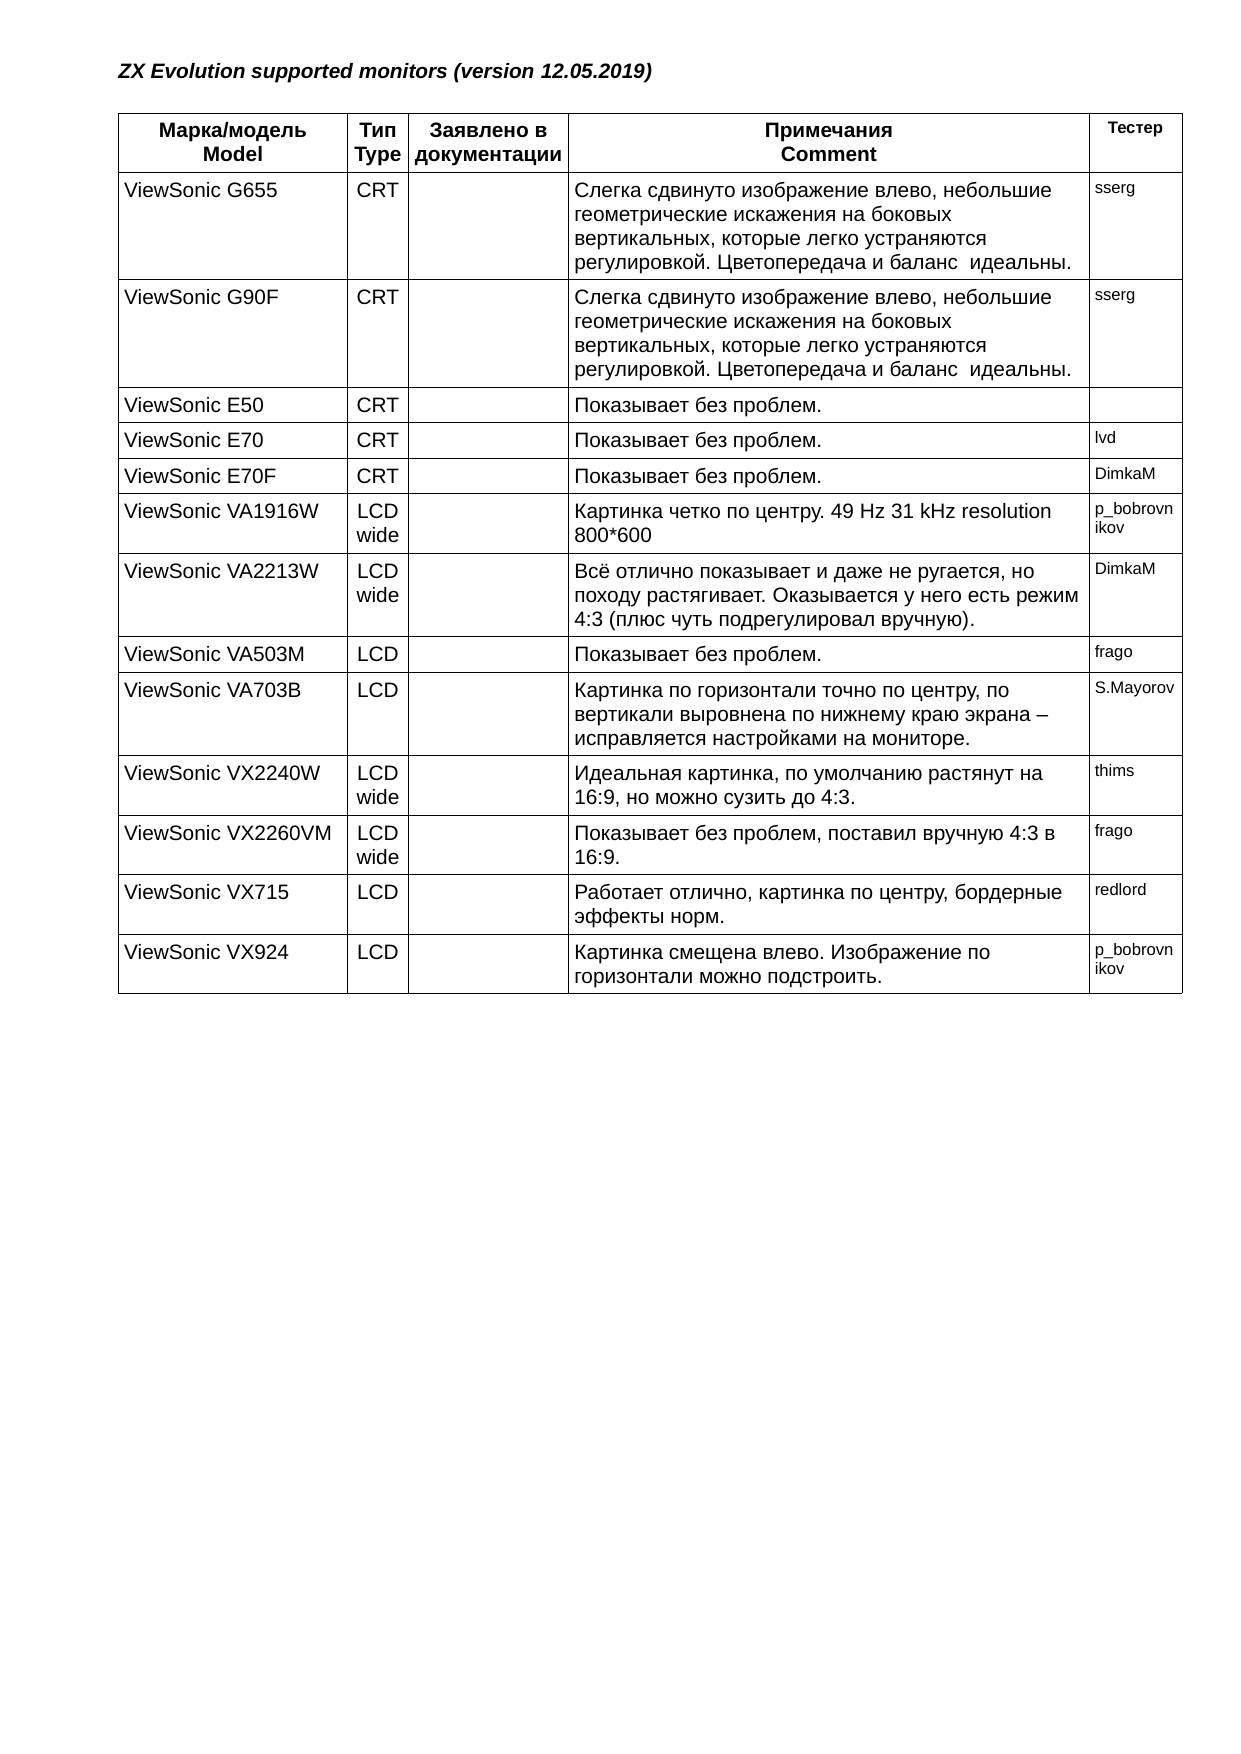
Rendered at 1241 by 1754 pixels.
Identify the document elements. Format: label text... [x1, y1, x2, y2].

table_cell redlord [1090, 875, 1182, 934]
table_cell frago [1090, 637, 1182, 672]
table_cell LCD [348, 875, 408, 934]
table_cell Слегка сдвинуто изображение влево, небольшие геометрические искажения на боковых вертикальных, которые легко устраняются регулировкой. Цветопередача и баланс идеальны. [569, 173, 1089, 279]
table_cell LCD [348, 637, 408, 672]
table_cell Показывает без проблем. [569, 388, 1089, 422]
table_header Заявлено в документации [409, 114, 568, 172]
table_cell ViewSonic VA503M [119, 637, 347, 672]
table_header Марка/модель Model [119, 114, 347, 172]
table_cell Работает отлично, картинка по центру, бордерные эффекты норм. [569, 875, 1089, 934]
table_cell ViewSonic G655 [119, 173, 347, 279]
table_cell CRT [348, 423, 408, 458]
table_cell S.Mayorov [1090, 673, 1182, 755]
table_cell LCD wide [348, 494, 408, 553]
table_cell CRT [348, 173, 408, 279]
table_cell p_bobrovnikov [1090, 494, 1182, 553]
table_cell ViewSonic VX715 [119, 875, 347, 934]
table_cell sserg [1090, 173, 1182, 279]
table_cell Идеальная картинка, по умолчанию растянут на 16:9, но можно сузить до 4:3. [569, 756, 1089, 815]
table_cell p_bobrovnikov [1090, 935, 1182, 993]
table_cell LCD wide [348, 816, 408, 874]
table_cell frago [1090, 816, 1182, 874]
table_cell CRT [348, 388, 408, 422]
table_cell Показывает без проблем. [569, 637, 1089, 672]
table_cell Показывает без проблем. [569, 459, 1089, 493]
table_header Тип Type [348, 114, 408, 172]
table_cell [409, 816, 568, 874]
table_cell [409, 173, 568, 279]
table_cell [409, 935, 568, 993]
table_cell Картинка смещена влево. Изображение по горизонтали можно подстроить. [569, 935, 1089, 993]
table_header Примечания Comment [569, 114, 1089, 172]
table_cell [1090, 388, 1182, 422]
table_cell LCD wide [348, 554, 408, 636]
table_cell ViewSonic VX2240W [119, 756, 347, 815]
table_header Тестер [1090, 114, 1182, 172]
table_cell DimkaM [1090, 459, 1182, 493]
table_cell LCD [348, 673, 408, 755]
table_cell ViewSonic E50 [119, 388, 347, 422]
table_cell [409, 673, 568, 755]
table_cell ViewSonic VX2260VM [119, 816, 347, 874]
table_cell LCD [348, 935, 408, 993]
table_cell ViewSonic E70F [119, 459, 347, 493]
table_cell ViewSonic G90F [119, 280, 347, 387]
table_cell LCD wide [348, 756, 408, 815]
table_cell Слегка сдвинуто изображение влево, небольшие геометрические искажения на боковых вертикальных, которые легко устраняются регулировкой. Цветопередача и баланс идеальны. [569, 280, 1089, 387]
table_cell CRT [348, 280, 408, 387]
table_cell [409, 459, 568, 493]
table_cell Показывает без проблем, поставил вручную 4:3 в 16:9. [569, 816, 1089, 874]
table_cell DimkaM [1090, 554, 1182, 636]
table_cell Картинка по горизонтали точно по центру, по вертикали выровнена по нижнему краю экрана – исправляется настройками на мониторе. [569, 673, 1089, 755]
table_cell [409, 554, 568, 636]
table_cell ViewSonic VA1916W [119, 494, 347, 553]
table_cell [409, 280, 568, 387]
table_cell ViewSonic VX924 [119, 935, 347, 993]
table_cell [409, 388, 568, 422]
table_cell sserg [1090, 280, 1182, 387]
table_cell [409, 875, 568, 934]
table_cell [409, 756, 568, 815]
table_cell [409, 494, 568, 553]
table_cell ViewSonic VA2213W [119, 554, 347, 636]
table_cell ViewSonic E70 [119, 423, 347, 458]
table_cell lvd [1090, 423, 1182, 458]
table_cell [409, 423, 568, 458]
table_cell [409, 637, 568, 672]
table_cell CRT [348, 459, 408, 493]
table_cell thims [1090, 756, 1182, 815]
table_cell ViewSonic VA703B [119, 673, 347, 755]
table_cell Картинка четко по центру. 49 Hz 31 kHz resolution 800*600 [569, 494, 1089, 553]
table_cell Всё отлично показывает и даже не ругается, но походу растягивает. Оказывается у него есть режим 4:3 (плюс чуть подрегулировал вручную). [569, 554, 1089, 636]
table_cell Показывает без проблем. [569, 423, 1089, 458]
